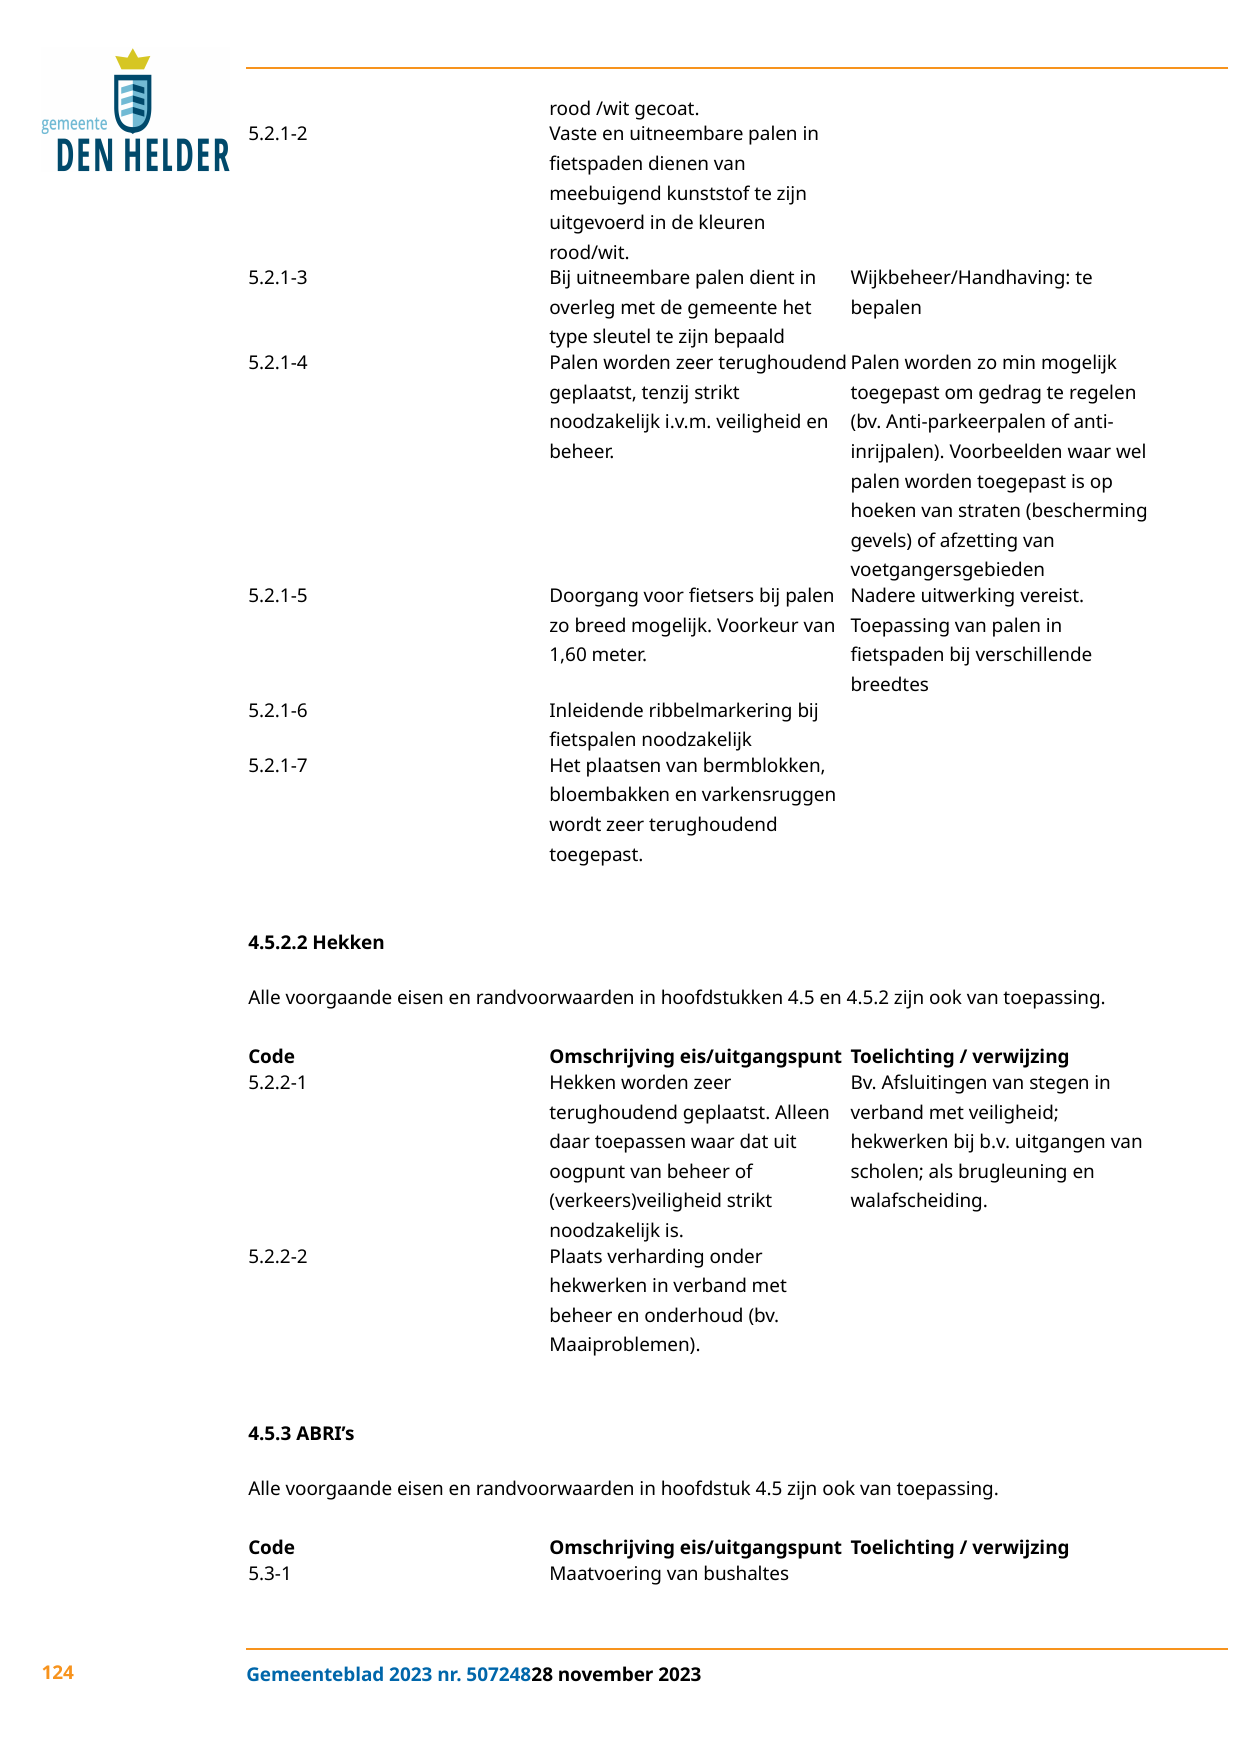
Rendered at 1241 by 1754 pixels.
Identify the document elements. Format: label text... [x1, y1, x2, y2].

table_cell Palen worden zeer terughoudend geplaatst, tenzij strikt noodzakelijk i.v.m. veiligheid en beheer. [549, 350, 850, 582]
table_cell Plaats verharding onder hekwerken in verband met beheer en onderhoud (bv. Maaiproblemen). [549, 1243, 850, 1357]
table_cell Hekken worden zeer terughoudend geplaatst. Alleen daar toepassen waar dat uit oogpunt van beheer of (verkeers)veiligheid strikt noodzakelijk is. [549, 1069, 850, 1243]
table_cell [850, 1560, 1152, 1586]
table_cell 5.2.1-6 [248, 697, 549, 752]
text Alle voorgaande eisen en randvoorwaarden in hoofdstukken 4.5 en 4.5.2 zijn ook van toepassing. [248, 984, 1152, 1010]
table_cell 5.2.2-1 [248, 1069, 549, 1243]
picture [130, 157, 135, 172]
table_cell 5.2.1-4 [248, 350, 549, 582]
table_cell Bij uitneembare palen dient in overleg met de gemeente het type sleutel te zijn bepaald [549, 265, 850, 349]
table_cell 5.3-1 [248, 1560, 549, 1586]
table_cell Wijkbeheer/Handhaving: te bepalen [850, 265, 1152, 349]
table_cell Doorgang voor fietsers bij palen zo breed mogelijk. Voorkeur van 1,60 meter. [549, 582, 850, 697]
table_cell Het plaatsen van bermblokken, bloembakken en varkensruggen wordt zeer terughoudend toegepast. [549, 752, 850, 867]
table_cell Maatvoering van bushaltes [549, 1560, 850, 1586]
table_cell [248, 95, 549, 121]
table_cell 5.2.1-7 [248, 752, 549, 867]
table_header Omschrijving eis/uitgangspunt [549, 1534, 850, 1560]
table_cell 5.2.1-3 [248, 265, 549, 349]
table_header Code [248, 1044, 549, 1069]
text Alle voorgaande eisen en randvoorwaarden in hoofdstuk 4.5 zijn ook van toepassing. [248, 1475, 1152, 1501]
table_cell 5.2.2-2 [248, 1243, 549, 1357]
table_cell [850, 95, 1152, 121]
table_header Toelichting / verwijzing [850, 1044, 1152, 1069]
table_cell [850, 1243, 1152, 1357]
table_header Code [248, 1534, 549, 1560]
table_header Omschrijving eis/uitgangspunt [549, 1044, 850, 1069]
picture [63, 144, 68, 165]
picture [182, 144, 187, 165]
picture [41, 47, 231, 172]
table_cell [850, 121, 1152, 264]
picture [220, 160, 224, 172]
table_cell Inleidende ribbelmarkering bij fietspalen noodzakelijk [549, 697, 850, 752]
table_cell 5.2.1-2 [248, 121, 549, 264]
table_cell [850, 752, 1152, 867]
picture [100, 154, 106, 172]
table_cell Nadere uitwerking vereist. Toepassing van palen in fietspaden bij verschillende breedtes [850, 582, 1152, 697]
table_header Toelichting / verwijzing [850, 1534, 1152, 1560]
text 4.5.2.2 Hekken [248, 929, 1152, 955]
table_cell 5.2.1-5 [248, 582, 549, 697]
table_cell Palen worden zo min mogelijk toegepast om gedrag te regelen (bv. Anti-parkeerpalen of anti-inrijpalen). Voorbeelden waar wel palen worden toegepast is op hoeken van straten (bescherming gevels) of afzetting van voetgangersgebieden [850, 350, 1152, 582]
table_cell Vaste en uitneembare palen in fietspaden dienen van meebuigend kunststof te zijn uitgevoerd in de kleuren rood/wit. [549, 121, 850, 264]
text 4.5.3 ABRI’s [248, 1420, 1152, 1446]
table_cell Bv. Afsluitingen van stegen in verband met veiligheid; hekwerken bij b.v. uitgangen van scholen; als brugleuning en walafscheiding. [850, 1069, 1152, 1243]
table_cell rood /wit gecoat. [549, 95, 850, 121]
table_cell [850, 697, 1152, 752]
